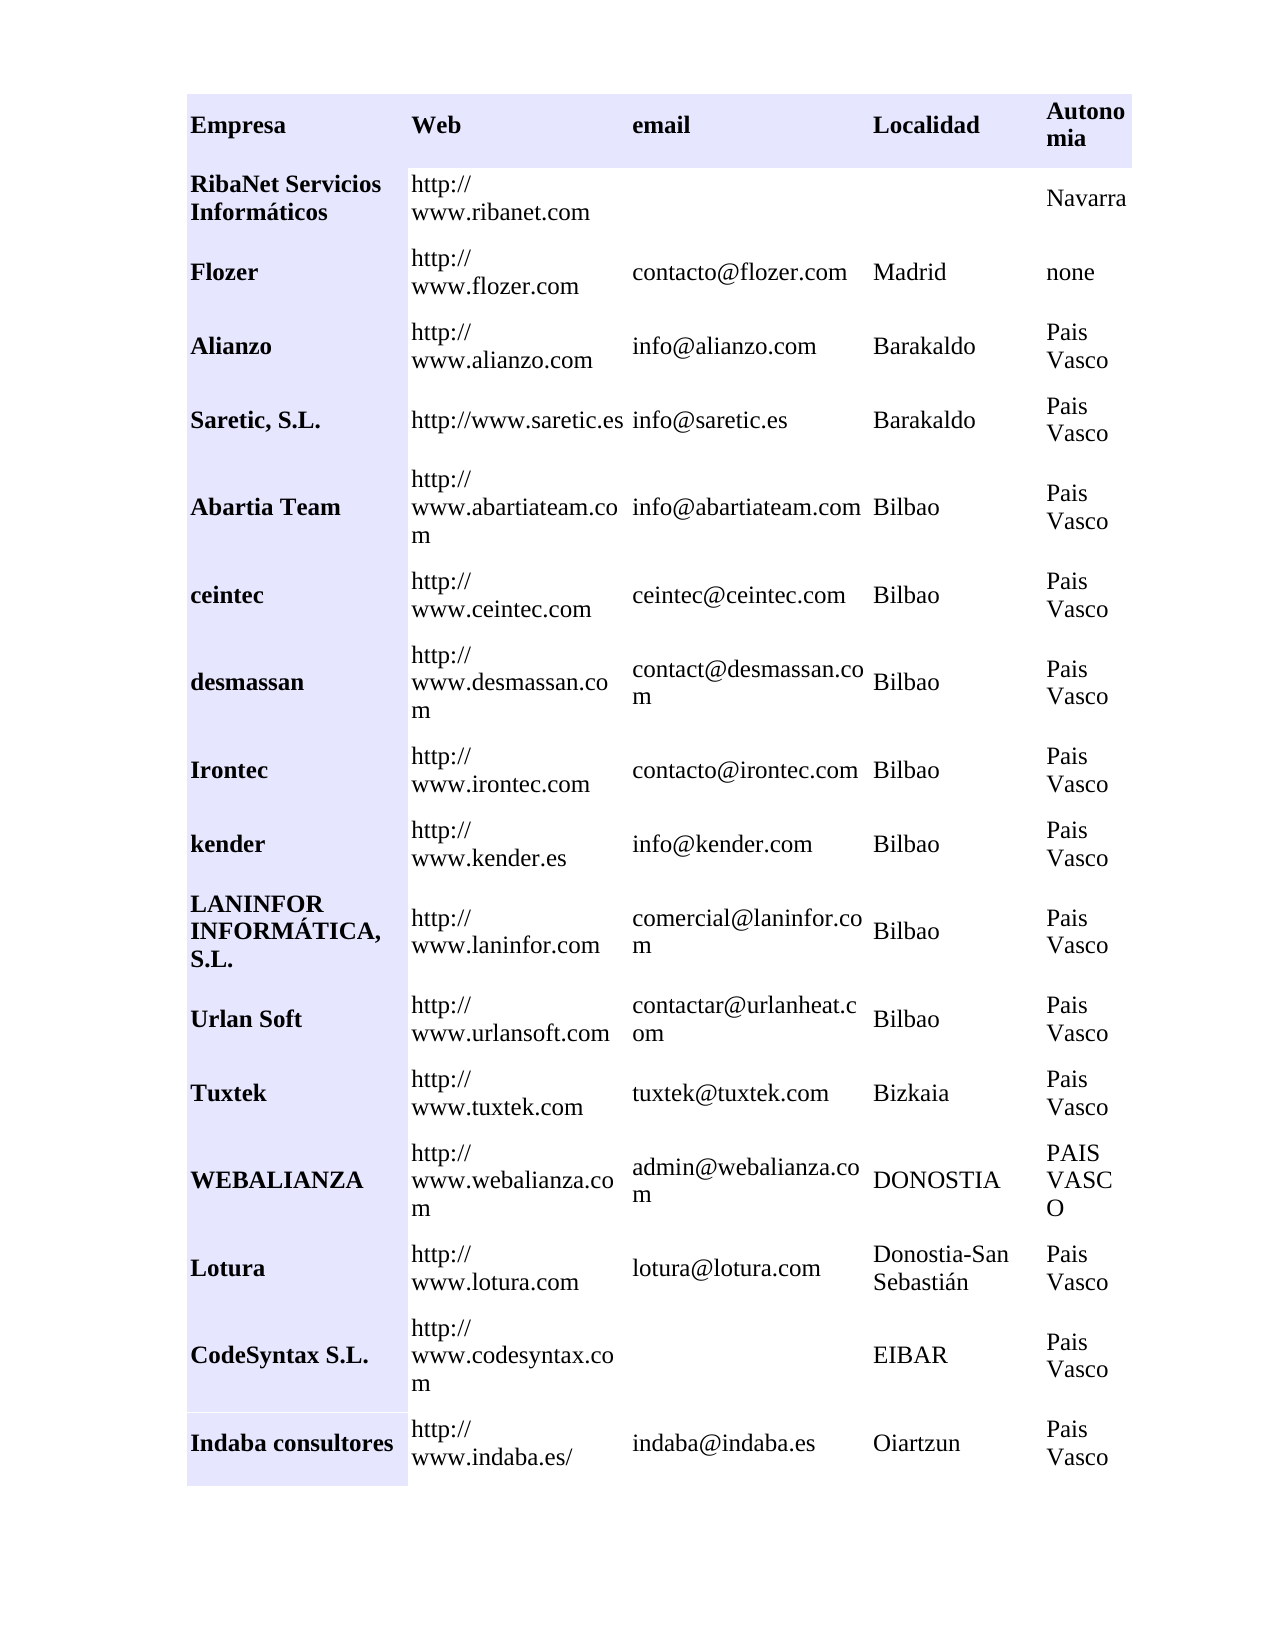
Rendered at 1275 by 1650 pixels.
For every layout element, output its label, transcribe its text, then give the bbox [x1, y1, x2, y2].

table_cell http://www.urlansoft.com [408, 988, 629, 1062]
table_cell Flozer [187, 241, 408, 315]
table_cell kender [187, 813, 408, 887]
table_cell tuxtek@tuxtek.com [629, 1062, 870, 1136]
table_cell Lotura [187, 1237, 408, 1311]
table_cell Pais Vasco [1043, 389, 1132, 463]
table_cell Pais Vasco [1043, 1237, 1132, 1311]
table_cell [870, 168, 1043, 241]
table_cell Abartia Team [187, 463, 408, 564]
table_header Web [408, 94, 629, 168]
table_cell Bilbao [870, 887, 1043, 988]
table_cell http://www.desmassan.com [408, 638, 629, 739]
table_cell indaba@indaba.es [629, 1413, 870, 1486]
table_cell [629, 1311, 870, 1412]
table_cell Urlan Soft [187, 988, 408, 1062]
table_cell Donostia-San Sebastián [870, 1237, 1043, 1311]
table_cell ceintec@ceintec.com [629, 564, 870, 638]
table_cell contactar@urlanheat.com [629, 988, 870, 1062]
table_cell contacto@flozer.com [629, 241, 870, 315]
table_cell Pais Vasco [1043, 564, 1132, 638]
table_cell Pais Vasco [1043, 988, 1132, 1062]
table_cell comercial@laninfor.com [629, 887, 870, 988]
table_cell info@alianzo.com [629, 315, 870, 389]
table_cell http://www.kender.es [408, 813, 629, 887]
table_cell http://www.tuxtek.com [408, 1062, 629, 1136]
table_cell Irontec [187, 739, 408, 813]
table_cell http://www.alianzo.com [408, 315, 629, 389]
table_cell LANINFOR INFORMÁTICA, S.L. [187, 887, 408, 988]
table_cell Bizkaia [870, 1062, 1043, 1136]
table_cell Madrid [870, 241, 1043, 315]
table_cell info@saretic.es [629, 389, 870, 463]
table_cell Pais Vasco [1043, 1311, 1132, 1412]
table_cell Barakaldo [870, 389, 1043, 463]
table_cell DONOSTIA [870, 1136, 1043, 1237]
table_cell Bilbao [870, 564, 1043, 638]
table_cell http://www.abartiateam.com [408, 463, 629, 564]
table_cell contacto@irontec.com [629, 739, 870, 813]
table_cell http://www.ceintec.com [408, 564, 629, 638]
table_cell ceintec [187, 564, 408, 638]
table_cell Pais Vasco [1043, 1413, 1132, 1486]
table_cell http://www.flozer.com [408, 241, 629, 315]
table_cell EIBAR [870, 1311, 1043, 1412]
table_cell Tuxtek [187, 1062, 408, 1136]
table_cell contact@desmassan.com [629, 638, 870, 739]
table_cell http://www.indaba.es/ [408, 1413, 629, 1486]
table_cell admin@webalianza.com [629, 1136, 870, 1237]
table_cell http://www.irontec.com [408, 739, 629, 813]
table_cell Navarra [1043, 168, 1132, 241]
table_cell desmassan [187, 638, 408, 739]
table_header Empresa [187, 94, 408, 168]
table_header Autonomia [1043, 94, 1132, 168]
table_cell http://www.saretic.es [408, 389, 629, 463]
table_cell http://www.lotura.com [408, 1237, 629, 1311]
table_cell none [1043, 241, 1132, 315]
table_cell Bilbao [870, 463, 1043, 564]
table_cell Pais Vasco [1043, 813, 1132, 887]
table_cell [629, 168, 870, 241]
table_cell Bilbao [870, 813, 1043, 887]
table_cell Barakaldo [870, 315, 1043, 389]
table_cell Pais Vasco [1043, 638, 1132, 739]
table_cell http://www.webalianza.com [408, 1136, 629, 1237]
table_cell Bilbao [870, 739, 1043, 813]
table_cell Bilbao [870, 638, 1043, 739]
table_cell Pais Vasco [1043, 887, 1132, 988]
table_header Localidad [870, 94, 1043, 168]
table_cell WEBALIANZA [187, 1136, 408, 1237]
table_cell http://www.ribanet.com [408, 168, 629, 241]
table_header email [629, 94, 870, 168]
table_cell http://www.laninfor.com [408, 887, 629, 988]
table_cell Bilbao [870, 988, 1043, 1062]
table_cell http://www.codesyntax.com [408, 1311, 629, 1412]
table_cell Pais Vasco [1043, 315, 1132, 389]
table_cell Pais Vasco [1043, 463, 1132, 564]
table_cell RibaNet Servicios Informáticos [187, 168, 408, 241]
table_cell Indaba consultores [187, 1413, 408, 1486]
table_cell Pais Vasco [1043, 1062, 1132, 1136]
table_cell Saretic, S.L. [187, 389, 408, 463]
table_cell Oiartzun [870, 1413, 1043, 1486]
table_cell Alianzo [187, 315, 408, 389]
table_cell info@kender.com [629, 813, 870, 887]
table_cell lotura@lotura.com [629, 1237, 870, 1311]
table_cell Pais Vasco [1043, 739, 1132, 813]
table_cell CodeSyntax S.L. [187, 1311, 408, 1412]
table_cell PAIS VASCO [1043, 1136, 1132, 1237]
table_cell info@abartiateam.com [629, 463, 870, 564]
